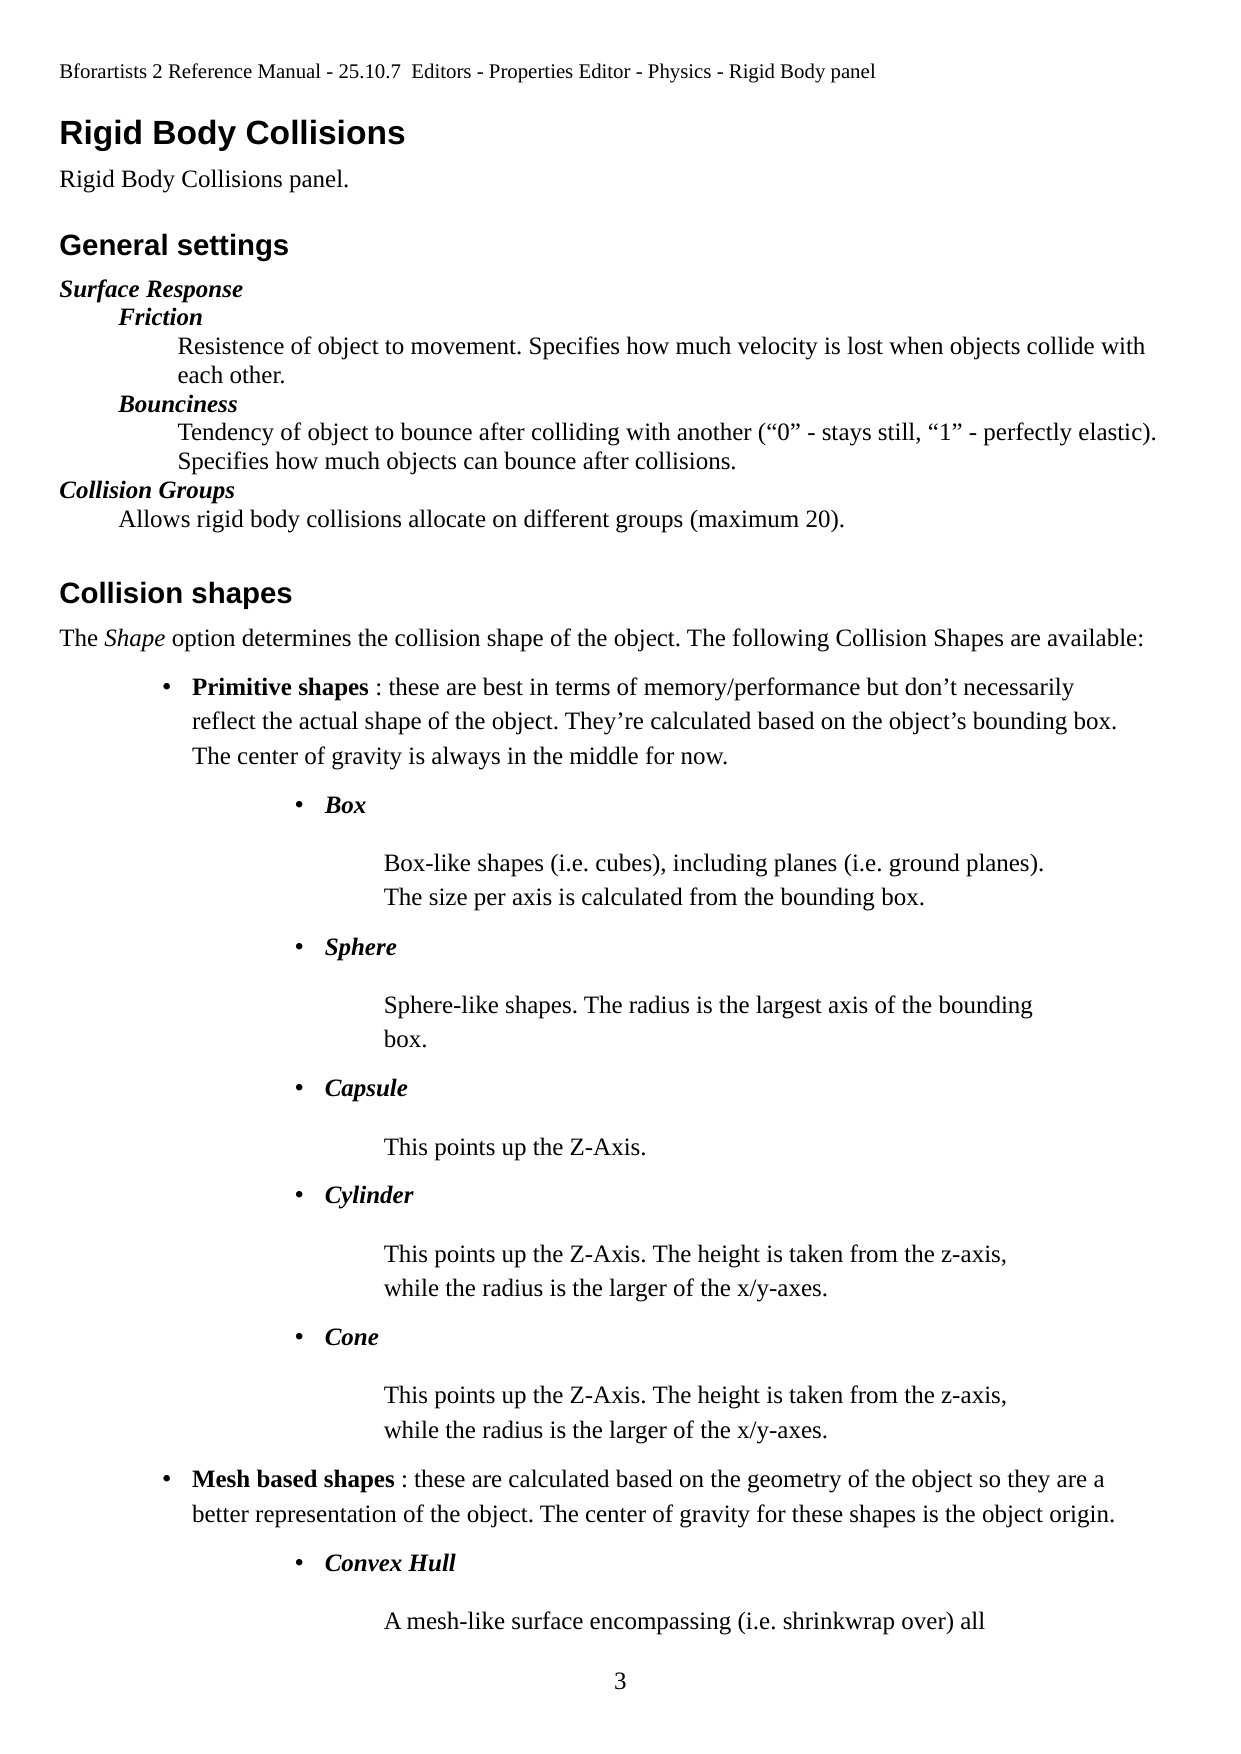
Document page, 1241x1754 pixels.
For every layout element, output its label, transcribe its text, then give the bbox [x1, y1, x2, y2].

subtitle Collision Groups [59, 475, 1181, 504]
list This points up the Z-Axis. The height is taken from the z-axis, while the radius is the larger of the x/y-axes. [354, 1239, 1063, 1302]
list Sphere-like shapes. The radius is the largest axis of the bounding box. [354, 990, 1063, 1053]
list This points up the Z-Axis. [354, 1132, 1063, 1160]
subtitle Convex Hull [295, 1548, 1063, 1576]
list Box-like shapes (i.e. cubes), including planes (i.e. ground planes). The size per axis is calculated from the bounding box. [354, 848, 1063, 911]
text Rigid Body Collisions panel. [59, 164, 1181, 192]
list Tendency of object to bounce after colliding with another (“0” - stays still, “1” - perfectly elastic). Specifies how much objects can bounce after collisions. [177, 417, 1181, 475]
subtitle Sphere [295, 932, 1063, 960]
subtitle Cone [295, 1322, 1063, 1351]
subtitle Surface Response [59, 274, 1181, 302]
subtitle Collision shapes [59, 576, 1181, 610]
list Allows rigid body collisions allocate on different groups (maximum 20). [118, 504, 1181, 532]
text The Shape option determines the collision shape of the object. The following Collision Shapes are available: [59, 623, 1181, 651]
list A mesh-like surface encompassing (i.e. shrinkwrap over) all [354, 1606, 1063, 1635]
subtitle Bounciness [118, 389, 1181, 417]
subtitle General settings [59, 227, 1181, 261]
list Mesh based shapes : these are calculated based on the geometry of the object so they are a better representation of the object. The center of gravity for these shapes is the object origin. [162, 1464, 1122, 1527]
subtitle Friction [118, 302, 1181, 331]
list Primitive shapes : these are best in terms of memory/performance but don’t necessarily reflect the actual shape of the object. They’re calculated based on the object’s bounding box. The center of gravity is always in the middle for now. [162, 672, 1122, 769]
subtitle Cylinder [295, 1181, 1063, 1209]
subtitle Rigid Body Collisions [59, 113, 1181, 151]
list This points up the Z-Axis. The height is taken from the z-axis, while the radius is the larger of the x/y-axes. [354, 1381, 1063, 1444]
subtitle Capsule [295, 1073, 1063, 1102]
subtitle Box [295, 790, 1063, 818]
list Resistence of object to movement. Specifies how much velocity is lost when objects collide with each other. [177, 331, 1181, 389]
